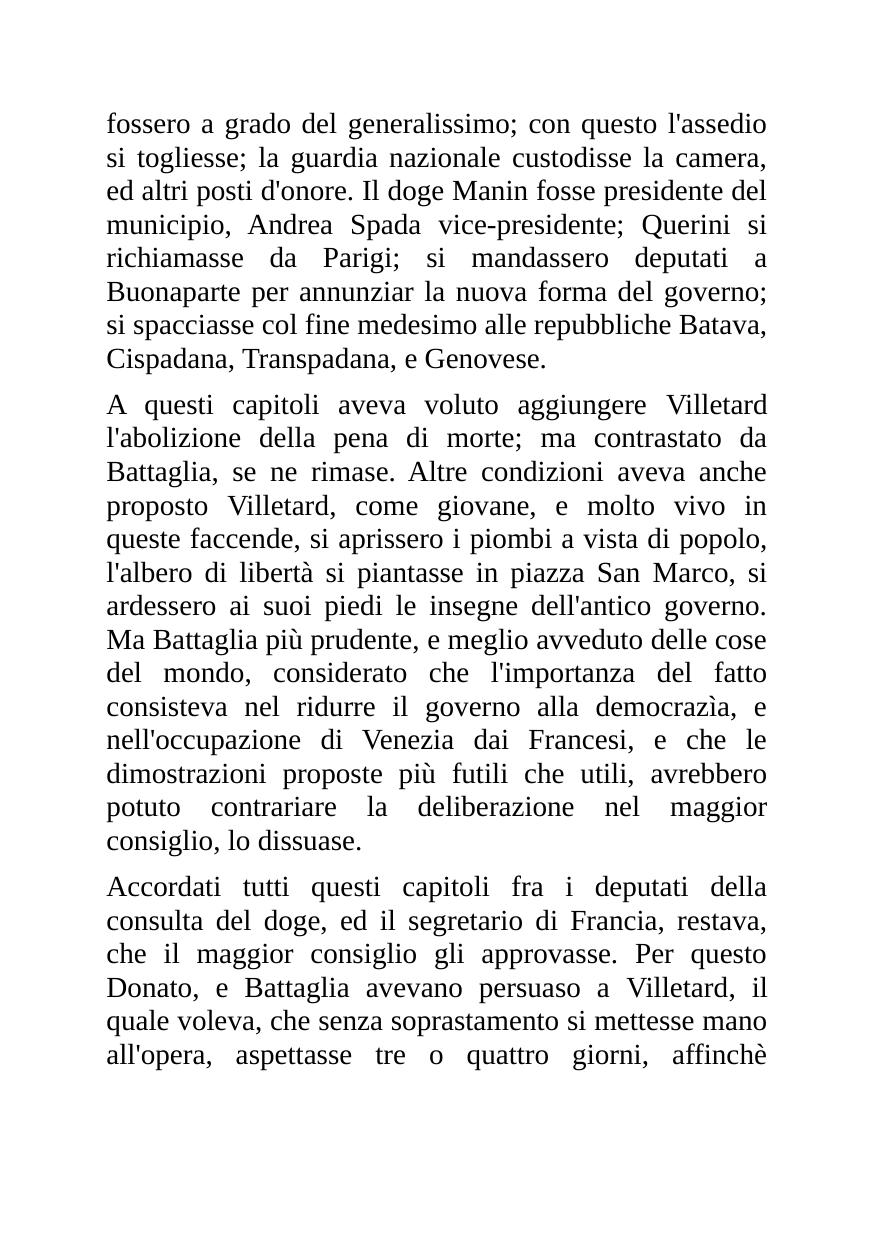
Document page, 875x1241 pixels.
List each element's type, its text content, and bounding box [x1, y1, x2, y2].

text A questi capitoli aveva voluto aggiungere Villetard l'abolizione della pena di morte; ma contrastato da Battaglia, se ne rimase. Altre condizioni aveva anche proposto Villetard, come giovane, e molto vivo in queste faccende, si aprissero i piombi a vista di popolo, l'albero di libertà si piantasse in piazza San Marco, si ardessero ai suoi piedi le insegne dell'antico governo. Ma Battaglia più prudente, e meglio avveduto delle cose del mondo, considerato che l'importanza del fatto consisteva nel ridurre il governo alla democrazìa, e nell'occupazione di Venezia dai Francesi, e che le dimostrazioni proposte più futili che utili, avrebbero potuto contrariare la deliberazione nel maggior consiglio, lo dissuase. [106, 387, 768, 857]
text Accordati tutti questi capitoli fra i deputati della consulta del doge, ed il segretario di Francia, restava, che il maggior consiglio gli approvasse. Per questo Donato, e Battaglia avevano persuaso a Villetard, il quale voleva, che senza soprastamento si mettesse mano all'opera, aspettasse tre o quattro giorni, affinchè [106, 869, 768, 1070]
text fossero a grado del generalissimo; con questo l'assedio si togliesse; la guardia nazionale custodisse la camera, ed altri posti d'onore. Il doge Manin fosse presidente del municipio, Andrea Spada vice-presidente; Querini si richiamasse da Parigi; si mandassero deputati a Buonaparte per annunziar la nuova forma del governo; si spacciasse col fine medesimo alle repubbliche Batava, Cispadana, Transpadana, e Genovese. [106, 106, 768, 374]
